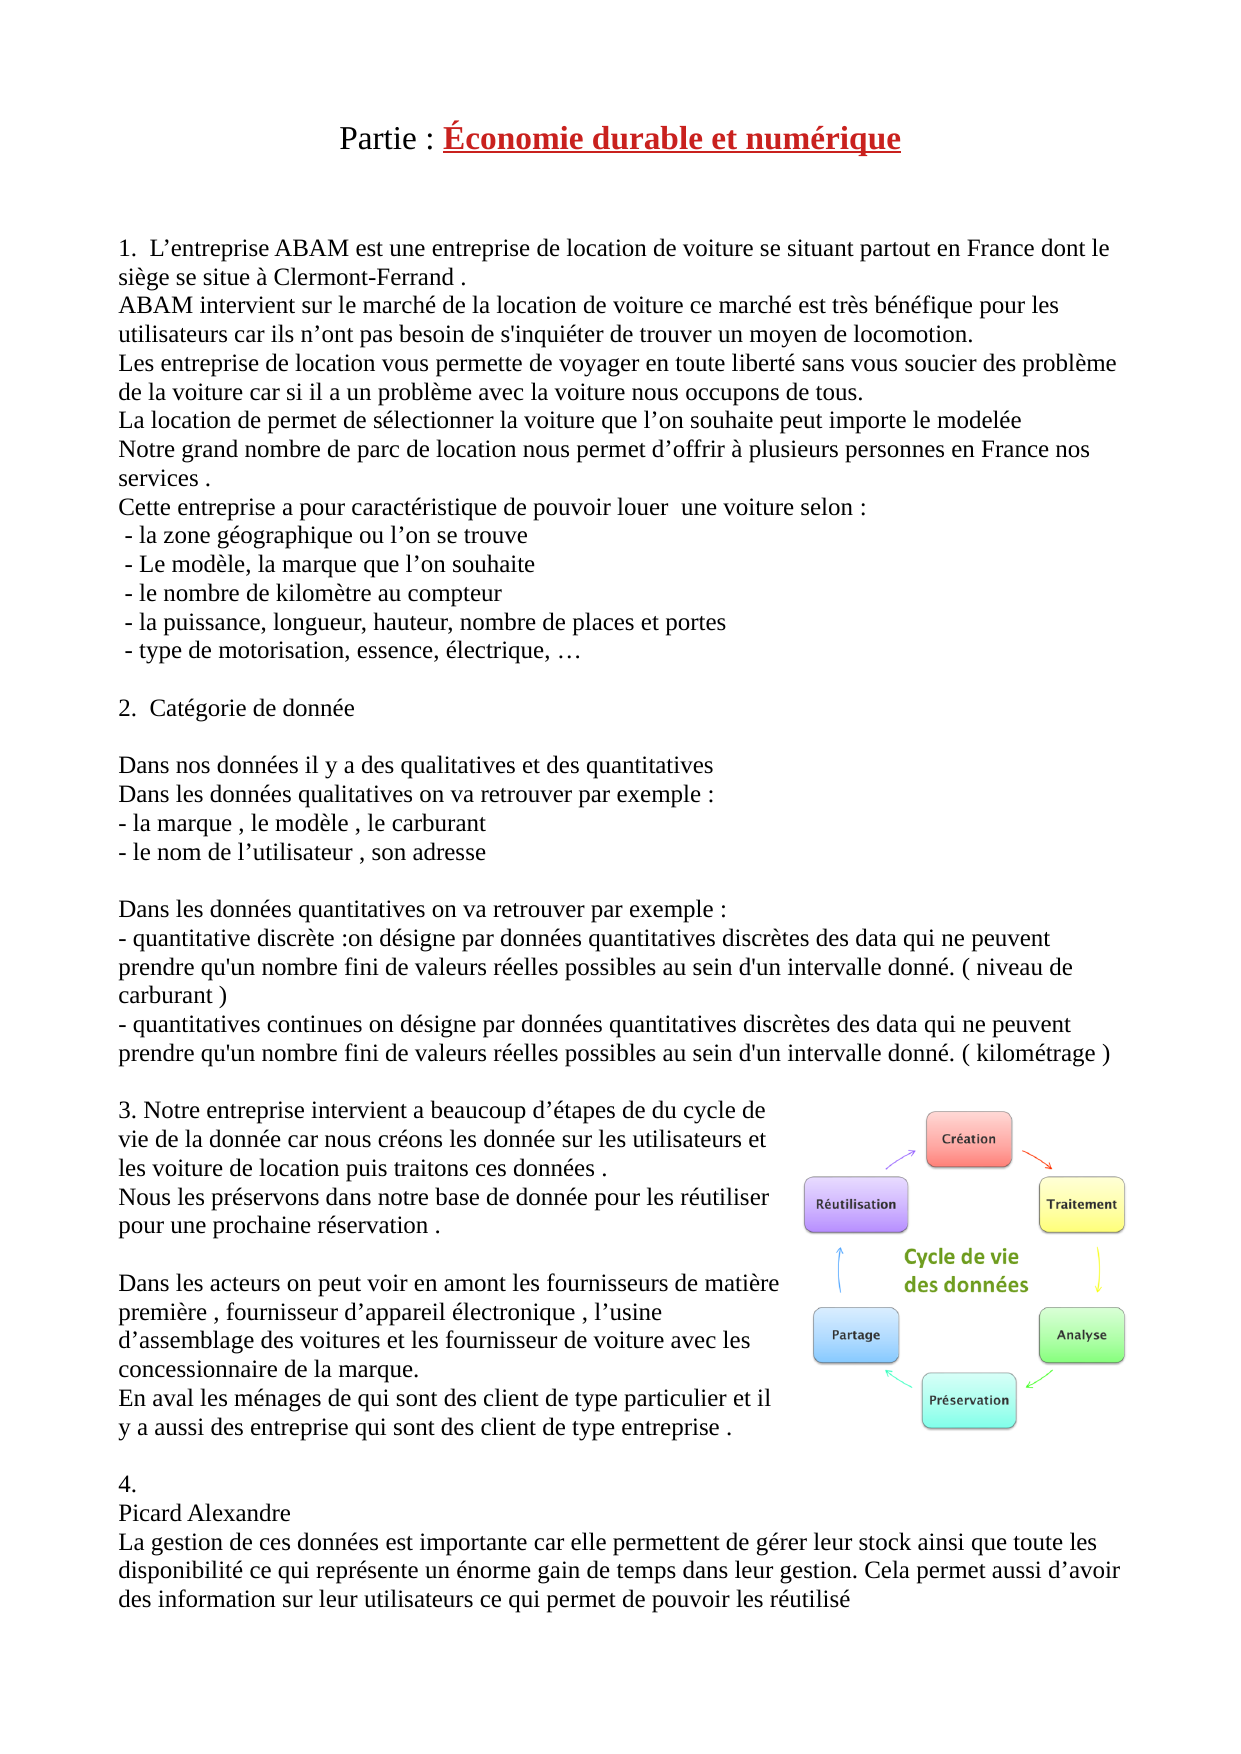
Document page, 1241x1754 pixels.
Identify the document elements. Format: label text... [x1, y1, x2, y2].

text Partie : Économie durable et numérique [118, 118, 1122, 156]
text La location de permet de sélectionner la voiture que l’on souhaite peut importe le modelée [118, 406, 1122, 434]
text 1. L’entreprise ABAM est une entreprise de location de voiture se situant partout en France dont le siège se situe à Clermont-Ferrand . [118, 233, 1122, 291]
text Dans les données quantitatives on va retrouver par exemple : [118, 894, 1122, 923]
text 3. Notre entreprise intervient a beaucoup d’étapes de du cycle de vie de la donnée car nous créons les donnée sur les utilisateurs et les voiture de location puis traitons ces données . [118, 1096, 1122, 1182]
text - la marque , le modèle , le carburant [118, 808, 1122, 837]
text - type de motorisation, essence, électrique, … [118, 636, 1122, 664]
text 4. [118, 1469, 1122, 1498]
text Nous les préservons dans notre base de donnée pour les réutiliser pour une prochaine réservation . [118, 1182, 788, 1239]
text - quantitatives continues on désigne par données quantitatives discrètes des data qui ne peuvent prendre qu'un nombre fini de valeurs réelles possibles au sein d'un intervalle donné. ( kilométrage ) [118, 1009, 1122, 1067]
text Dans nos données il y a des qualitatives et des quantitatives [118, 751, 1122, 779]
text Picard Alexandre [118, 1498, 1122, 1527]
text Les entreprise de location vous permette de voyager en toute liberté sans vous soucier des problème de la voiture car si il a un problème avec la voiture nous occupons de tous. [118, 348, 1122, 406]
text ABAM intervient sur le marché de la location de voiture ce marché est très bénéfique pour les utilisateurs car ils n’ont pas besoin de s'inquiéter de trouver un moyen de locomotion. [118, 291, 1122, 348]
picture [788, 1100, 1165, 1441]
text Cette entreprise a pour caractéristique de pouvoir louer une voiture selon : [118, 492, 1122, 521]
text En aval les ménages de qui sont des client de type particulier et il y a aussi des entreprise qui sont des client de type entreprise . [118, 1383, 788, 1441]
text La gestion de ces données est importante car elle permettent de gérer leur stock ainsi que toute les disponibilité ce qui représente un énorme gain de temps dans leur gestion. Cela permet aussi d’avoir des information sur leur utilisateurs ce qui permet de pouvoir les réutilisé [118, 1527, 1122, 1613]
text - le nombre de kilomètre au compteur [118, 578, 1122, 607]
text Notre grand nombre de parc de location nous permet d’offrir à plusieurs personnes en France nos services . [118, 434, 1122, 492]
text - quantitative discrète :on désigne par données quantitatives discrètes des data qui ne peuvent prendre qu'un nombre fini de valeurs réelles possibles au sein d'un intervalle donné. ( niveau de carburant ) [118, 923, 1122, 1009]
text 2. Catégorie de donnée [118, 693, 1122, 722]
text - la zone géographique ou l’on se trouve [118, 521, 1122, 549]
text - la puissance, longueur, hauteur, nombre de places et portes [118, 607, 1122, 636]
text - Le modèle, la marque que l’on souhaite [118, 549, 1122, 578]
text Dans les acteurs on peut voir en amont les fournisseurs de matière première , fournisseur d’appareil électronique , l’usine d’assemblage des voitures et les fournisseur de voiture avec les concessionnaire de la marque. [118, 1268, 788, 1383]
text - le nom de l’utilisateur , son adresse [118, 837, 1122, 866]
text Dans les données qualitatives on va retrouver par exemple : [118, 779, 1122, 808]
